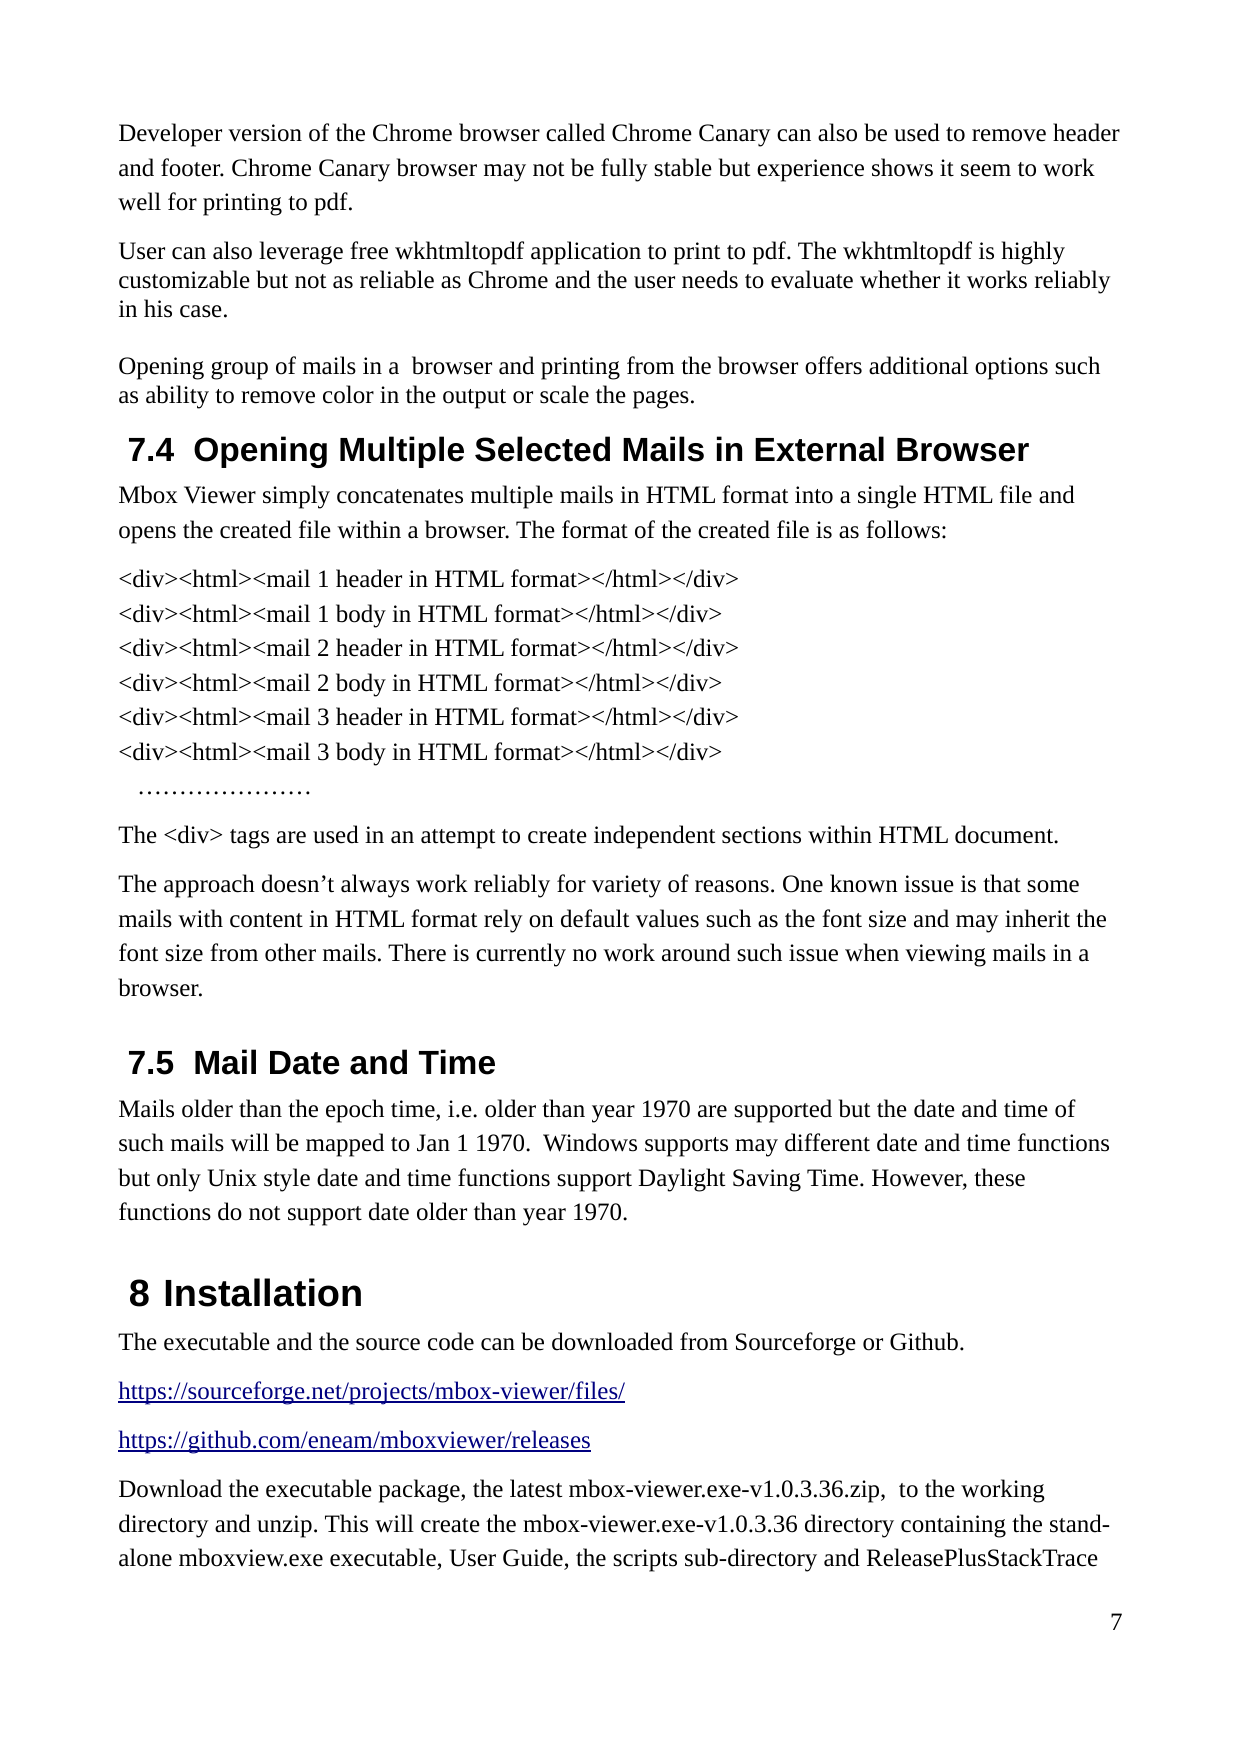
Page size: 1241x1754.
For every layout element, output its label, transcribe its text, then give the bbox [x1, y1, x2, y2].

subtitle Mail Date and Time [118, 1042, 1122, 1081]
text User can also leverage free wkhtmltopdf application to print to pdf. The wkhtmltopdf is highly customizable but not as reliable as Chrome and the user needs to evaluate whether it works reliably in his case. [118, 236, 1122, 322]
text The <div> tags are used in an attempt to create independent sections within HTML document. [118, 820, 1122, 849]
text https://github.com/eneam/mboxviewer/releases [118, 1425, 1122, 1454]
subtitle Opening Multiple Selected Mails in External Browser [118, 429, 1122, 468]
text Mails older than the epoch time, i.e. older than year 1970 are supported but the date and time of such mails will be mapped to Jan 1 1970. Windows supports may different date and time functions but only Unix style date and time functions support Daylight Saving Time. However, these functions do not support date older than year 1970. [118, 1094, 1122, 1226]
text https://sourceforge.net/projects/mbox-viewer/files/ [118, 1376, 1122, 1405]
text Mbox Viewer simply concatenates multiple mails in HTML format into a single HTML file and opens the created file within a browser. The format of the created file is as follows: [118, 481, 1122, 544]
subtitle Installation [118, 1271, 1122, 1315]
text Opening group of mails in a browser and printing from the browser offers additional options such as ability to remove color in the output or scale the pages. [118, 351, 1122, 409]
text <div><html><mail 1 header in HTML format></html></div> <div><html><mail 1 body in HTML format></html></div> <div><html><mail 2 header in HTML format></html></div> <div><html><mail 2 body in HTML format></html></div> <div><html><mail 3 header in HTML format></html></div> <div><html><mail 3 body in HTML format></html></div> ………………… [118, 564, 1122, 800]
text The approach doesn’t always work reliably for variety of reasons. One known issue is that some mails with content in HTML format rely on default values such as the font size and may inherit the font size from other mails. There is currently no work around such issue when viewing mails in a browser. [118, 869, 1122, 1001]
text Developer version of the Chrome browser called Chrome Canary can also be used to remove header and footer. Chrome Canary browser may not be fully stable but experience shows it seem to work well for printing to pdf. [118, 118, 1122, 216]
text Download the executable package, the latest mbox-viewer.exe-v1.0.3.36.zip, to the working directory and unzip. This will create the mbox-viewer.exe-v1.0.3.36 directory containing the stand-alone mboxview.exe executable, User Guide, the scripts sub-directory and ReleasePlusStackTrace [118, 1474, 1122, 1572]
text The executable and the source code can be downloaded from Sourceforge or Github. [118, 1327, 1122, 1356]
